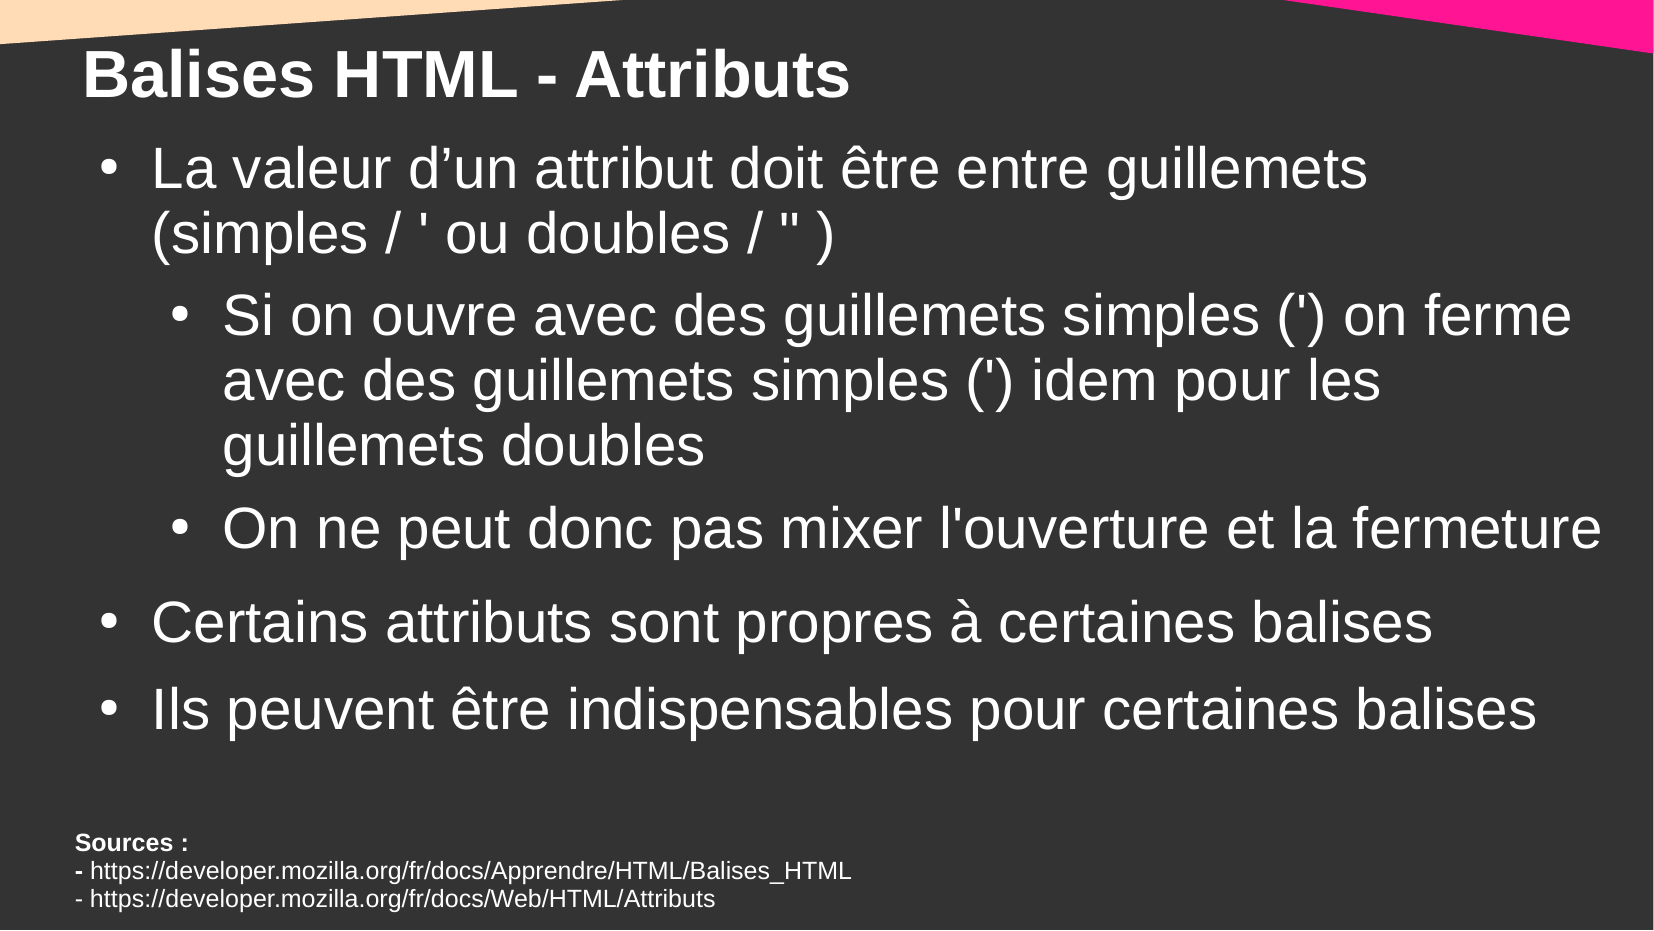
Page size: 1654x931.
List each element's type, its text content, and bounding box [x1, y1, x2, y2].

text_box [0, 0, 623, 45]
list La valeur d’un attribut doit être entre guillemets (simples / ' ou doubles / " ) Si on ouvre avec des guillemets simples (') on ferme avec des guillemets simples (') idem pour les guillemets doubles On ne peut donc pas mixer l'ouverture et la fermeture Certains attributs sont propres à certaines balises Ils peuvent être indispensables pour certaines balises [80, 135, 1605, 788]
title Balises HTML - Attributs [82, 37, 1571, 114]
text_box Sources : - https://developer.mozilla.org/fr/docs/Apprendre/HTML/Balises_HTML - https://developer.mozilla.org/fr/docs/Web/HTML/Attributs [59, 821, 1546, 920]
text_box [1283, 0, 1654, 54]
